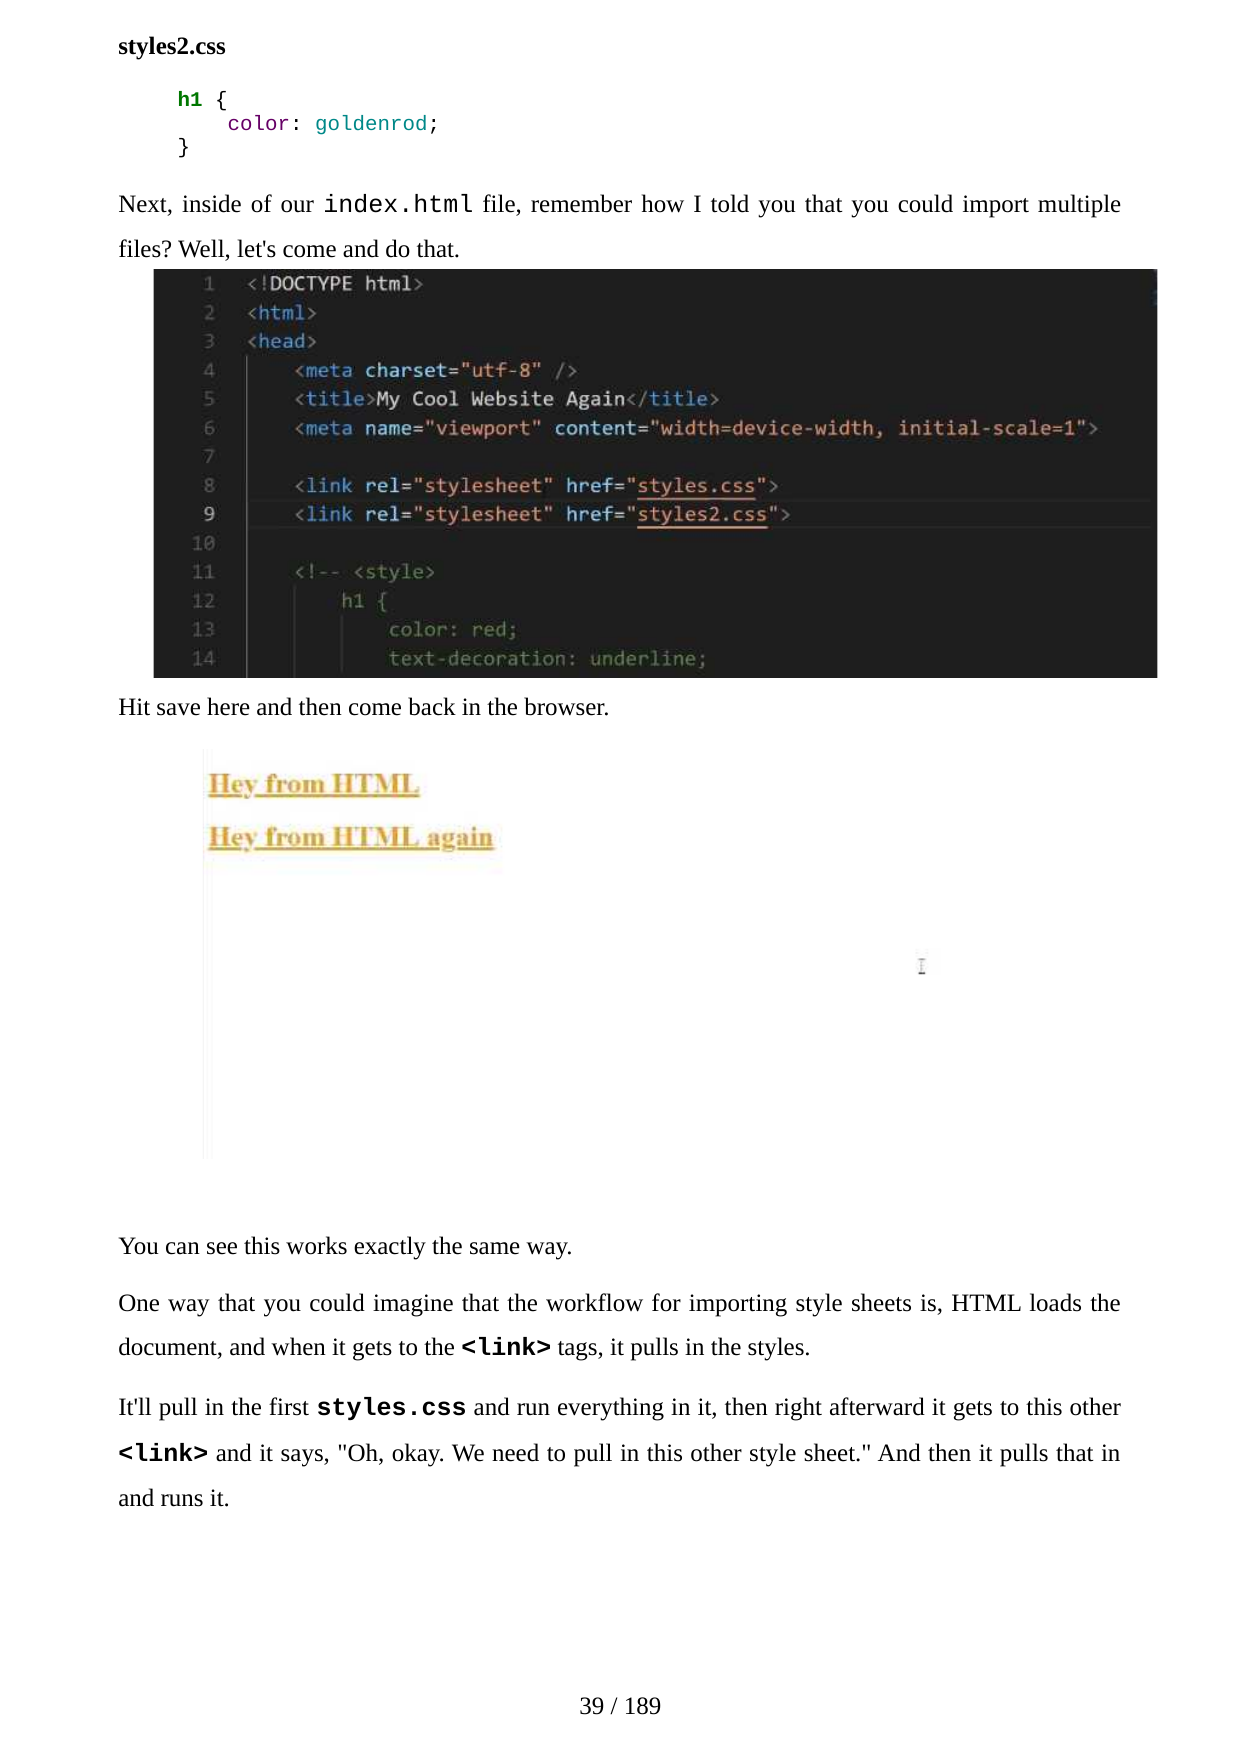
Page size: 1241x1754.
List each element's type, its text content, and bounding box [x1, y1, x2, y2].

text } [177, 136, 1122, 160]
picture [153, 269, 1158, 678]
text One way that you could imagine that the workflow for importing style sheets is, HTML loads the document, and when it gets to the <link> tags, it pulls in the styles. [118, 1288, 1122, 1362]
text h1 { [177, 89, 1122, 113]
text Next, inside of our index.html file, remember how I told you that you could import multiple files? Well, let's come and do that. [118, 189, 1122, 263]
text styles2.css [118, 31, 1122, 60]
text Hit save here and then come back in the browser. [118, 678, 1122, 720]
picture [202, 749, 1038, 1159]
text You can see this works exactly the same way. [118, 1231, 1122, 1259]
text It'll pull in the first styles.css and run everything in it, then right afterward it gets to this other <link> and it says, "Oh, okay. We need to pull in this other style sheet." And then it pulls that in and runs it. [118, 1392, 1122, 1512]
text color: goldenrod; [177, 113, 1122, 136]
